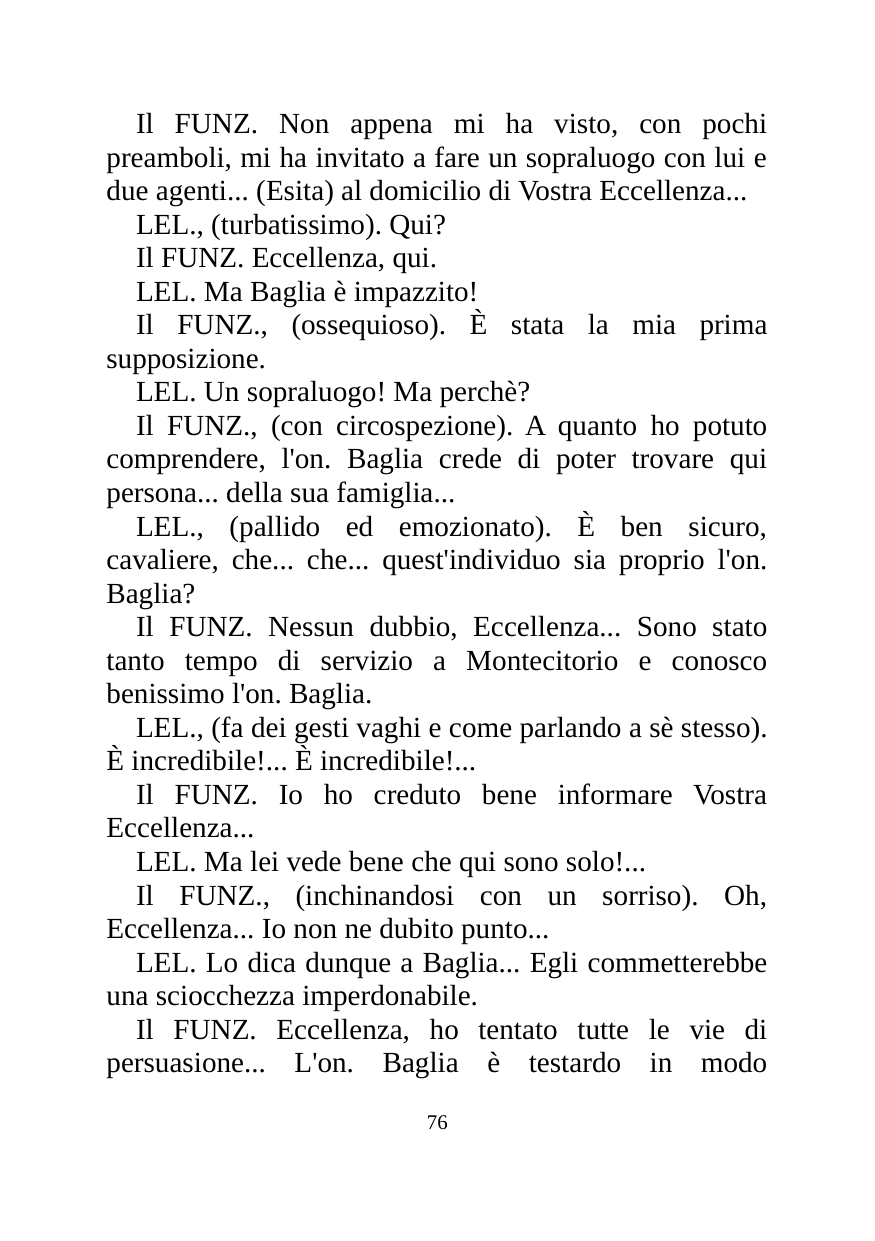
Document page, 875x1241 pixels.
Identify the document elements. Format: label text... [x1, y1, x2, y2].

text LEL., (pallido ed emozionato). È ben sicuro, cavaliere, che... che... quest'individuo sia proprio l'on. Baglia? [106, 509, 768, 609]
text LEL., (turbatissimo). Qui? [106, 207, 768, 240]
text LEL. Lo dica dunque a Baglia... Egli commetterebbe una sciocchezza imperdonabile. [106, 945, 768, 1012]
text Il FUNZ. Io ho creduto bene informare Vostra Eccellenza... [106, 777, 768, 844]
text Il FUNZ., (con circospezione). A quanto ho potuto comprendere, l'on. Baglia crede di poter trovare qui persona... della sua famiglia... [106, 408, 768, 509]
text LEL. Ma lei vede bene che qui sono solo!... [106, 844, 768, 878]
text LEL. Un sopraluogo! Ma perchè? [106, 374, 768, 408]
text LEL. Ma Baglia è impazzito! [106, 274, 768, 307]
text Il FUNZ., (inchinandosi con un sorriso). Oh, Eccellenza... Io non ne dubito punto... [106, 878, 768, 945]
text Il FUNZ. Non appena mi ha visto, con pochi preamboli, mi ha invitato a fare un sopraluogo con lui e due agenti... (Esita) al domicilio di Vostra Eccellenza... [106, 106, 768, 207]
text Il FUNZ. Eccellenza, qui. [106, 240, 768, 274]
text Il FUNZ. Eccellenza, ho tentato tutte le vie di persuasione... L'on. Baglia è testardo in modo [106, 1012, 768, 1079]
text Il FUNZ. Nessun dubbio, Eccellenza... Sono stato tanto tempo di servizio a Montecitorio e conosco benissimo l'on. Baglia. [106, 609, 768, 710]
text Il FUNZ., (ossequioso). È stata la mia prima supposizione. [106, 307, 768, 374]
text LEL., (fa dei gesti vaghi e come parlando a sè stesso). È incredibile!... È incredibile!... [106, 710, 768, 777]
